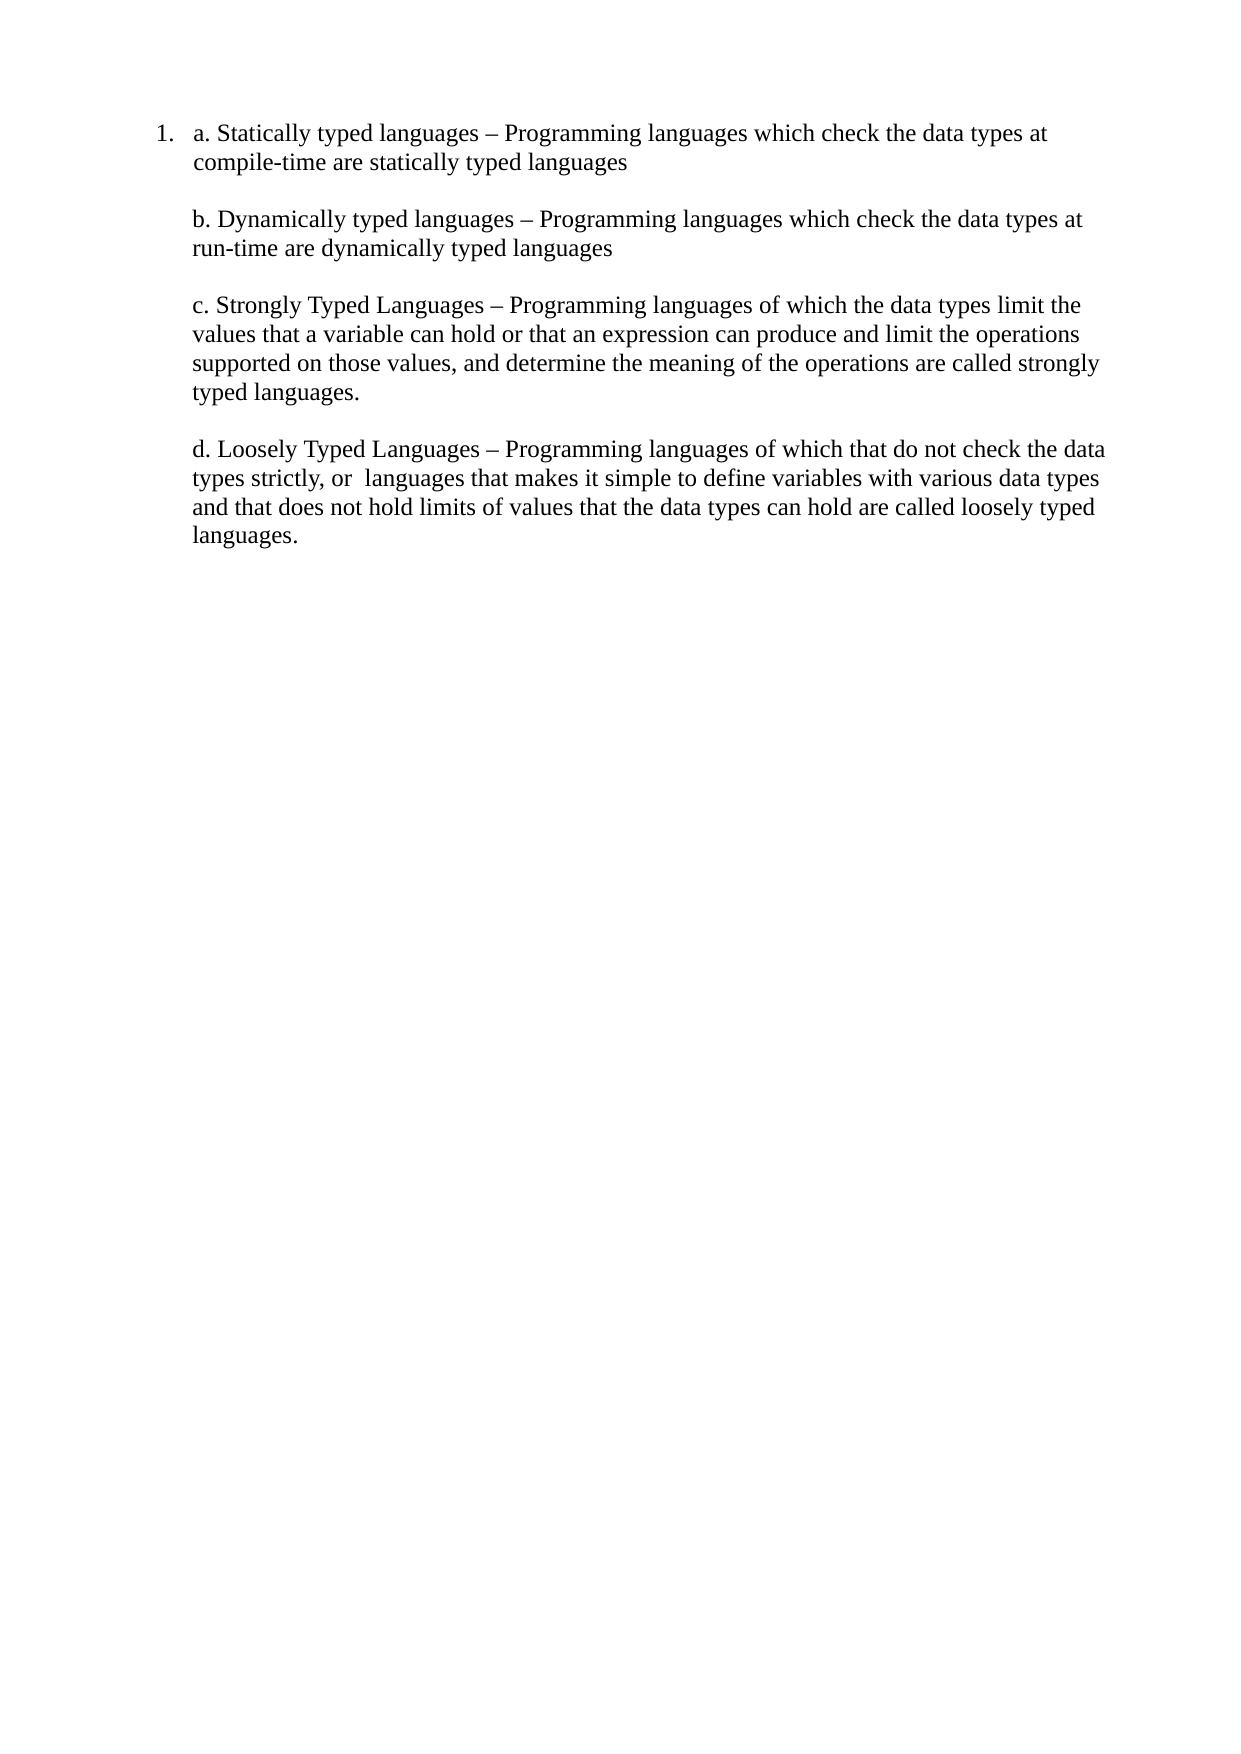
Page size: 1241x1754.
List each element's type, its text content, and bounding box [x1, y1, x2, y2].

list a. Statically typed languages – Programming languages which check the data types at compile-time are statically typed languages [156, 118, 1122, 176]
text c. Strongly Typed Languages – Programming languages of which the data types limit the values that a variable can hold or that an expression can produce and limit the operations supported on those values, and determine the meaning of the operations are called strongly typed languages. [118, 291, 1122, 406]
text b. Dynamically typed languages – Programming languages which check the data types at run-time are dynamically typed languages [118, 204, 1122, 262]
text d. Loosely Typed Languages – Programming languages of which that do not check the data types strictly, or languages that makes it simple to define variables with various data types and that does not hold limits of values that the data types can hold are called loosely typed languages. [118, 434, 1122, 549]
